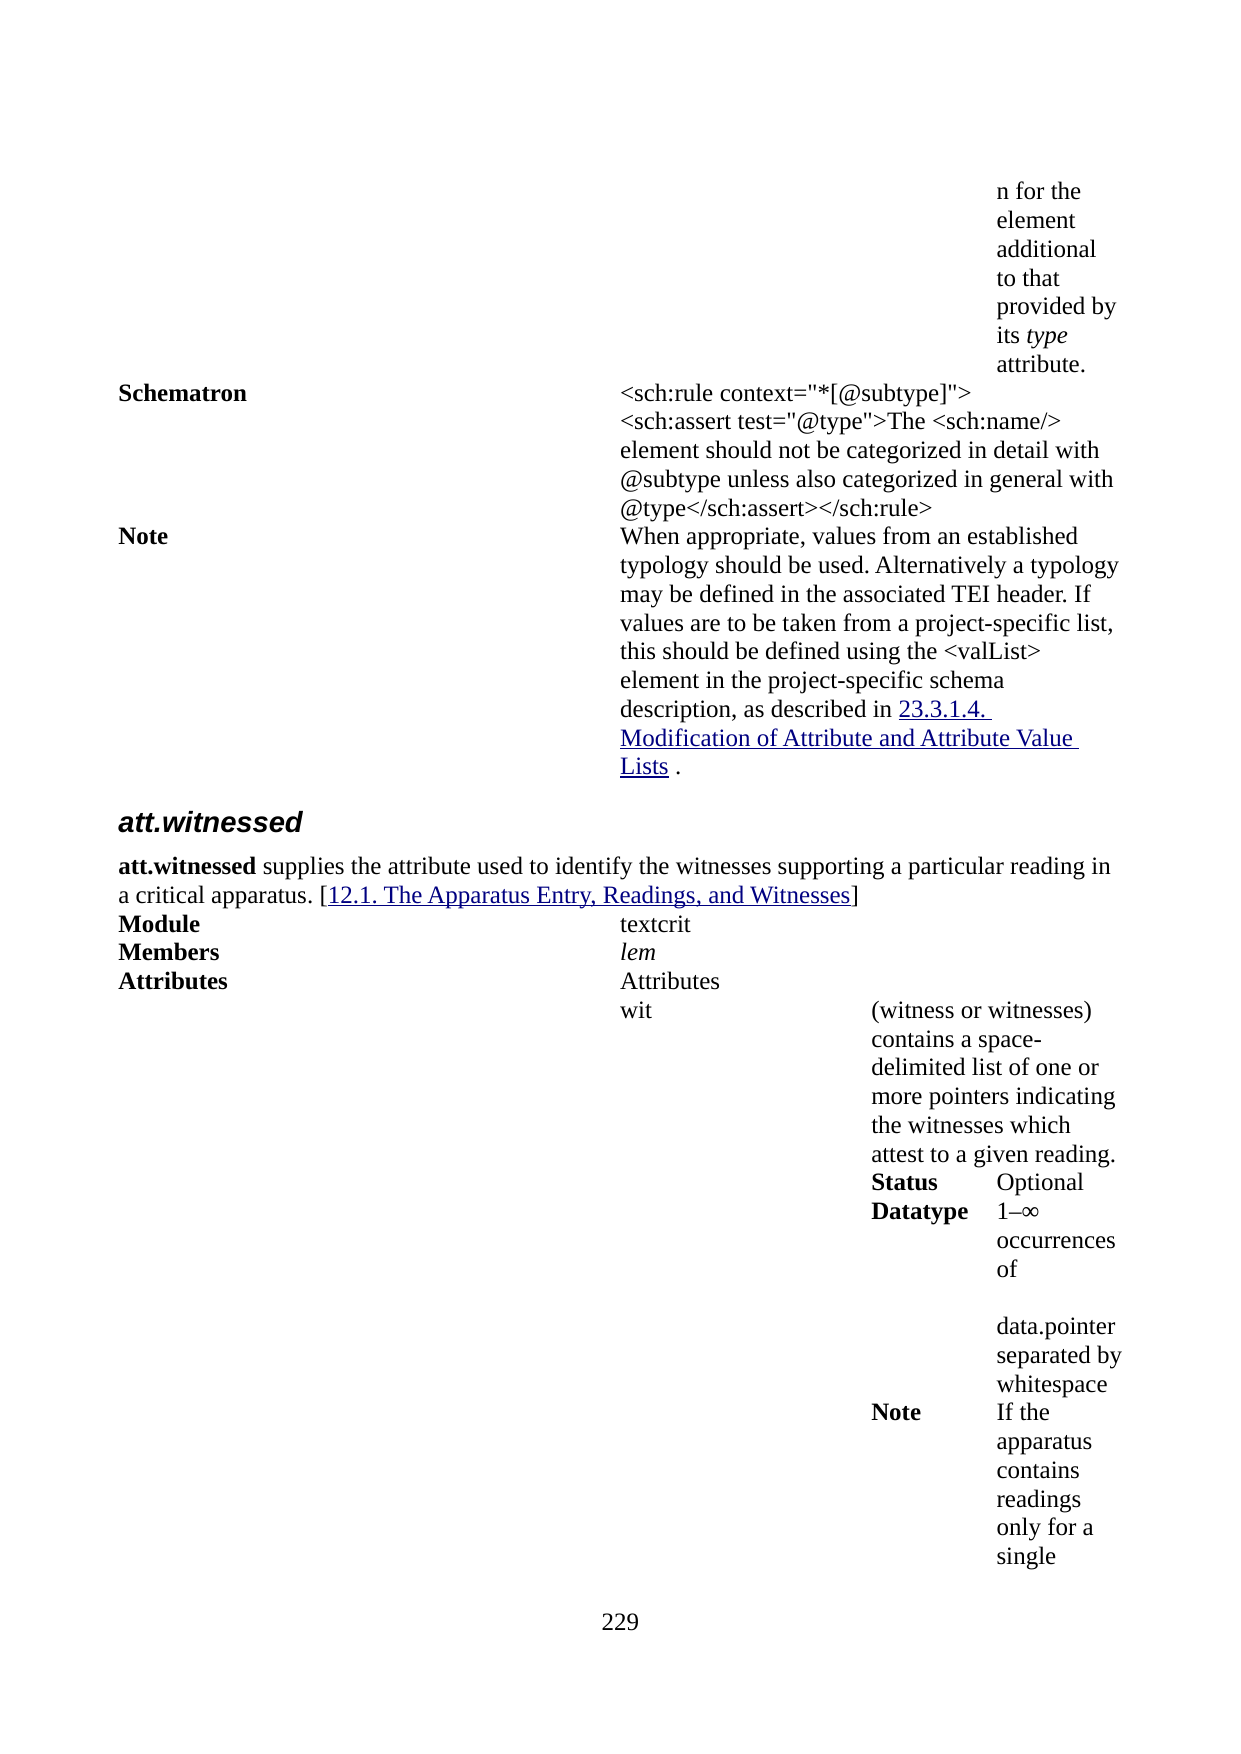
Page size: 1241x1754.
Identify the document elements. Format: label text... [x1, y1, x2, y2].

table_header att.witnessed supplies the attribute used to identify the witnesses supporting a particular reading in a critical apparatus. [12.1. The Apparatus Entry, Readings, and Witnesses] [118, 851, 1122, 909]
subtitle att.witnessed [118, 805, 1122, 839]
table_cell lem [620, 938, 1122, 966]
table_cell Note [118, 521, 620, 780]
table_cell n for the element additional to that provided by its type attribute. [996, 176, 1122, 378]
table_cell [871, 176, 996, 378]
table_cell Module [118, 909, 620, 937]
table_cell If the apparatus contains readings only for a single [996, 1398, 1122, 1570]
table_cell Members [118, 938, 620, 966]
table_cell textcrit [620, 909, 1122, 937]
table_header (witness or witnesses) contains a space-delimited list of one or more pointers indicating the witnesses which attest to a given reading. [871, 995, 1122, 1168]
table_cell [118, 176, 620, 378]
table_cell When appropriate, values from an established typology should be used. Alternatively a typology may be defined in the associated TEI header. If values are to be taken from a project-specific list, this should be defined using the <valList> element in the project-specific schema description, as described in 23.3.1.4. Modification of Attribute and Attribute Value Lists . [620, 521, 1122, 780]
table_header Status [871, 1168, 996, 1196]
table_cell Schematron [118, 378, 620, 521]
table_header wit [620, 995, 871, 1570]
table_cell 1–∞ occurrences of data.pointer separated by whitespace [996, 1196, 1122, 1397]
table_cell Datatype [871, 1196, 996, 1397]
table_cell <sch:rule context="*[@subtype]"> <sch:assert test="@type">The <sch:name/> element should not be categorized in detail with @subtype unless also categorized in general with @type</sch:assert></sch:rule> [620, 378, 1122, 521]
table_cell [620, 176, 871, 378]
table_cell Note [871, 1398, 996, 1570]
table_cell Attributes [620, 966, 1122, 995]
table_header Optional [996, 1168, 1122, 1196]
table_cell Attributes [118, 966, 620, 1570]
